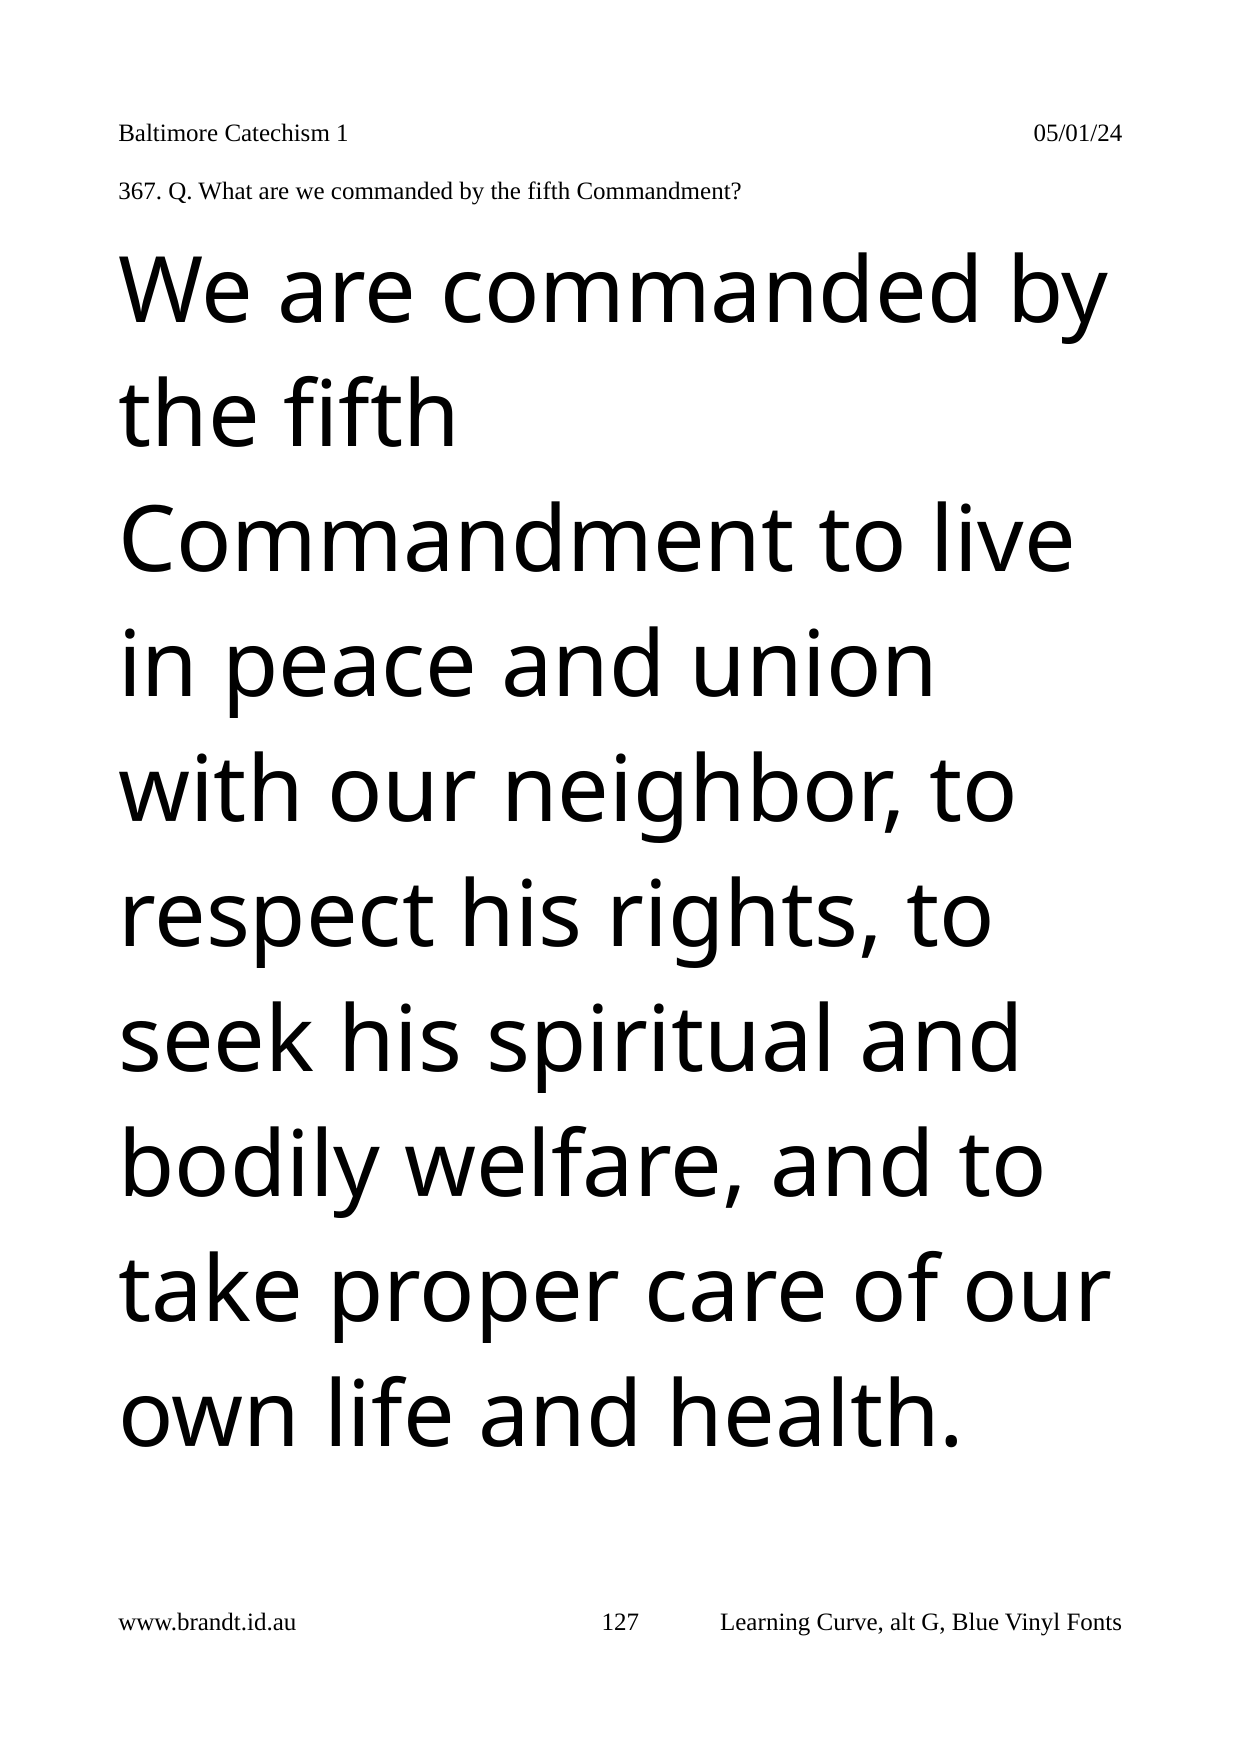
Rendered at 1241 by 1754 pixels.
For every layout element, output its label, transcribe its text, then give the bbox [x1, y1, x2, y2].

text We are commanded by the fifth Commandment to live in peace and union with our neighbor, to respect his rights, to seek his spiritual and bodily welfare, and to take proper care of our own life and health. [118, 224, 1122, 1473]
text 367. Q. What are we commanded by the fifth Commandment? [118, 176, 1122, 205]
